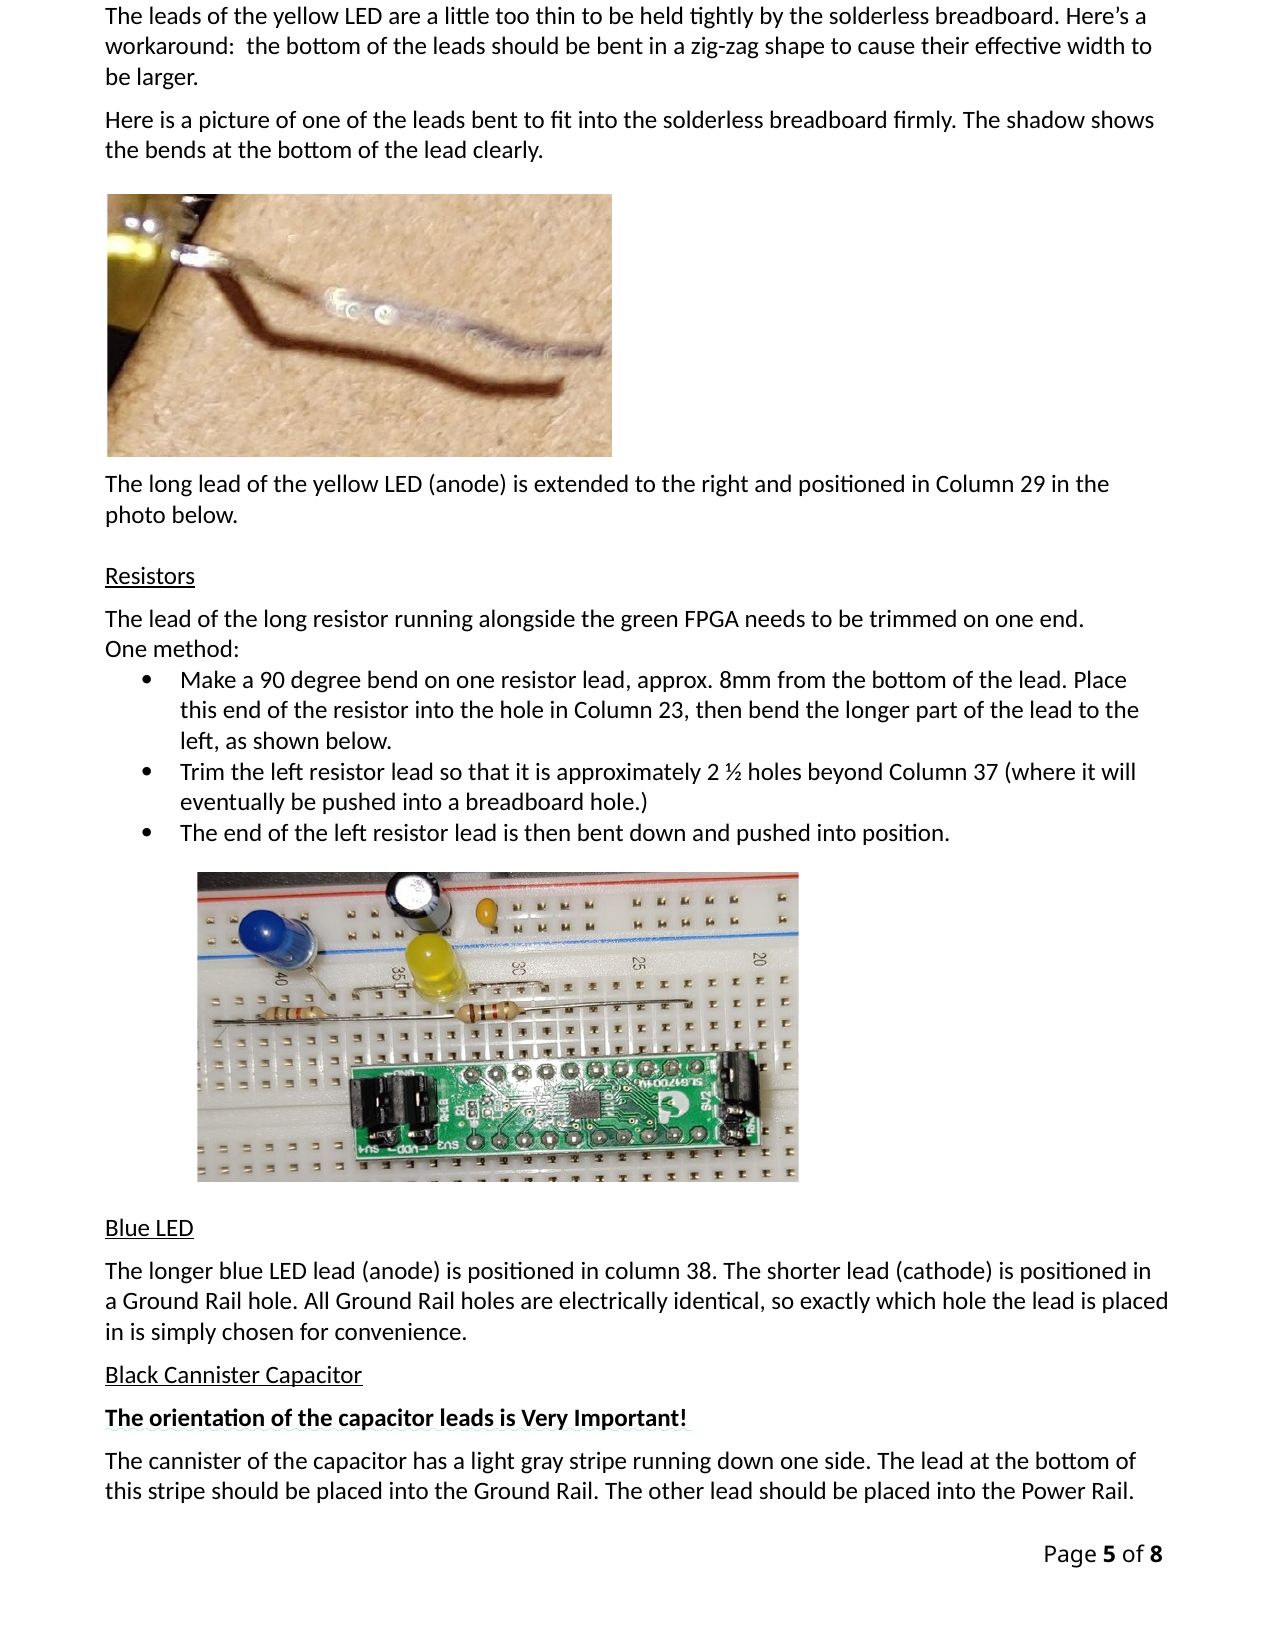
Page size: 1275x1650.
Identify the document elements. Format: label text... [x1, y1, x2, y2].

picture [107, 194, 612, 457]
text Resistors [105, 560, 1170, 591]
text The lead of the long resistor running alongside the green FPGA needs to be trimmed on one end. [105, 603, 1170, 634]
text Here is a picture of one of the leads bent to fit into the solderless breadboard firmly. The shadow shows the bends at the bottom of the lead clearly. [105, 104, 1170, 165]
picture [197, 872, 799, 1182]
text Black Cannister Capacitor [105, 1359, 1170, 1389]
list The end of the left resistor lead is then bent down and pushed into position. [142, 817, 1170, 847]
text The orientation of the capacitor leads is Very Important! [105, 1402, 1170, 1432]
text The leads of the yellow LED are a little too thin to be held tightly by the solderless breadboard. Here’s a workaround: the bottom of the leads should be bent in a zig-zag shape to cause their effective width to be larger. [105, 0, 1170, 92]
list Trim the left resistor lead so that it is approximately 2 ½ holes beyond Column 37 (where it will eventually be pushed into a breadboard hole.) [142, 756, 1170, 817]
text One method: [105, 634, 1170, 664]
text The cannister of the capacitor has a light gray stripe running down one side. The lead at the bottom of this stripe should be placed into the Ground Rail. The other lead should be placed into the Power Rail. [105, 1445, 1170, 1506]
text The longer blue LED lead (anode) is positioned in column 38. The shorter lead (cathode) is positioned in a Ground Rail hole. All Ground Rail holes are electrically identical, so exactly which hole the lead is placed in is simply chosen for convenience. [105, 1255, 1170, 1346]
text Blue LED [105, 1212, 1170, 1242]
list Make a 90 degree bend on one resistor lead, approx. 8mm from the bottom of the lead. Place this end of the resistor into the hole in Column 23, then bend the longer part of the lead to the left, as shown below. [142, 664, 1170, 756]
text The long lead of the yellow LED (anode) is extended to the right and positioned in Column 29 in the photo below. [105, 468, 1170, 529]
